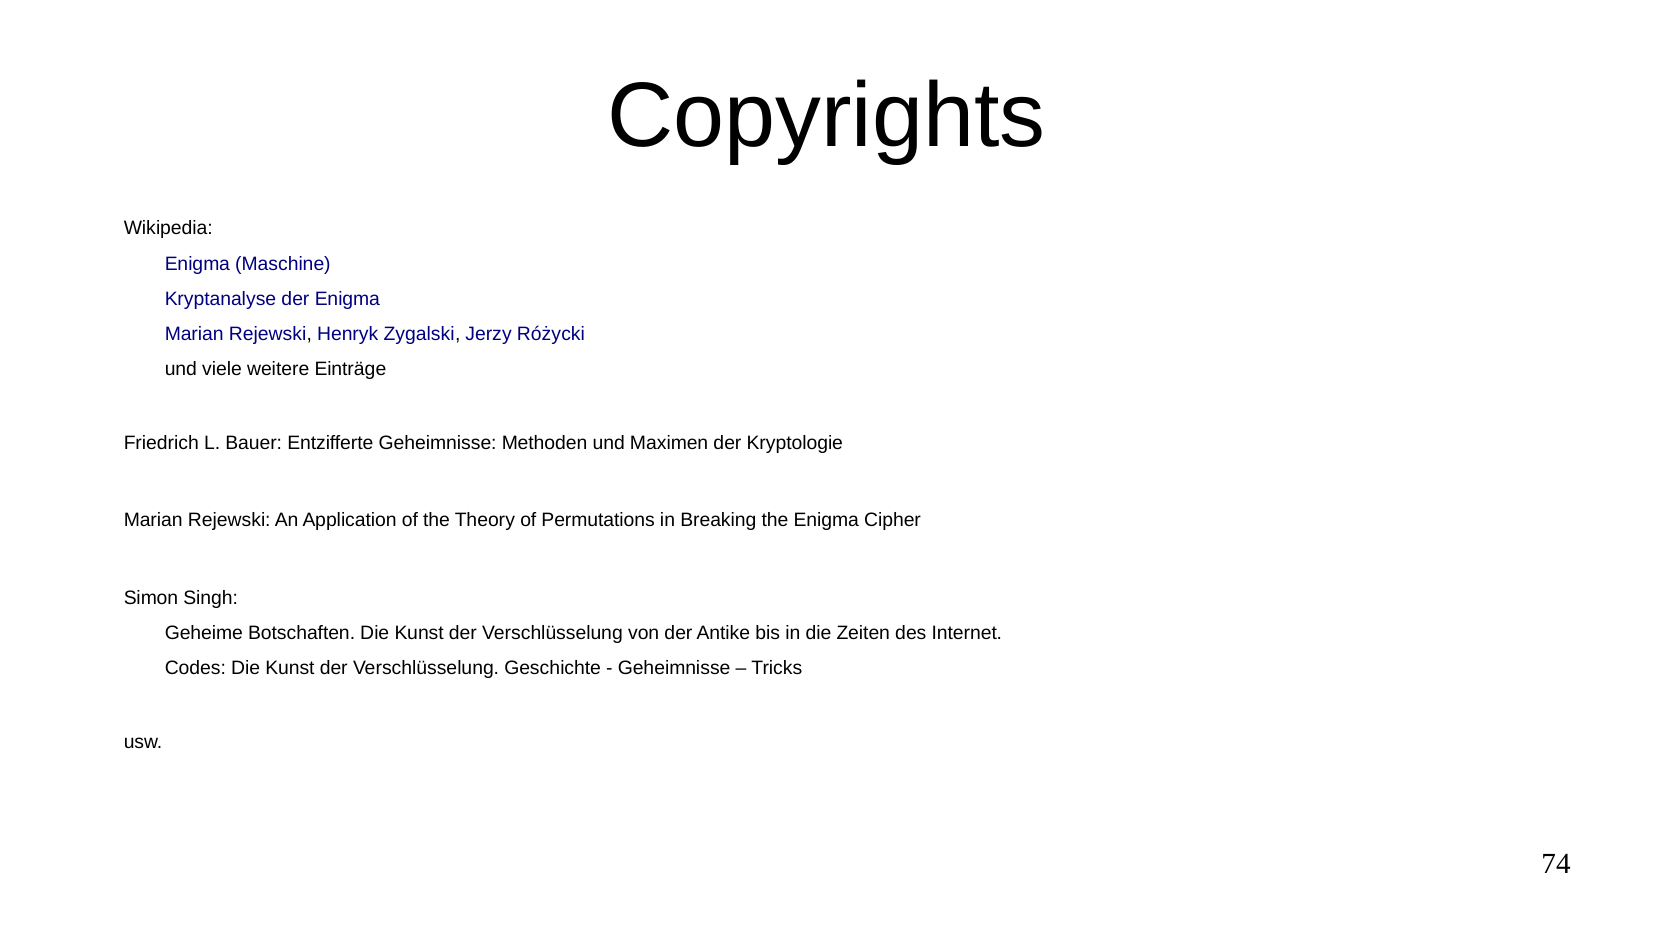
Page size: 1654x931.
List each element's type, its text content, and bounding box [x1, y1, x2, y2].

list Wikipedia: Enigma (Maschine) Kryptanalyse der Enigma Marian Rejewski, Henryk Zygalski, Jerzy Różycki und viele weitere Einträge Friedrich L. Bauer: Entzifferte Geheimnisse: Methoden und Maximen der Kryptologie Marian Rejewski: An Application of the Theory of Permutations in Breaking the Enigma Cipher Simon Singh: Geheime Botschaften. Die Kunst der Verschlüsselung von der Antike bis in die Zeiten des Internet. Codes: Die Kunst der Verschlüsselung. Geschichte - Geheimnisse – Tricks usw. [82, 217, 1571, 758]
title Copyrights [82, 37, 1571, 193]
